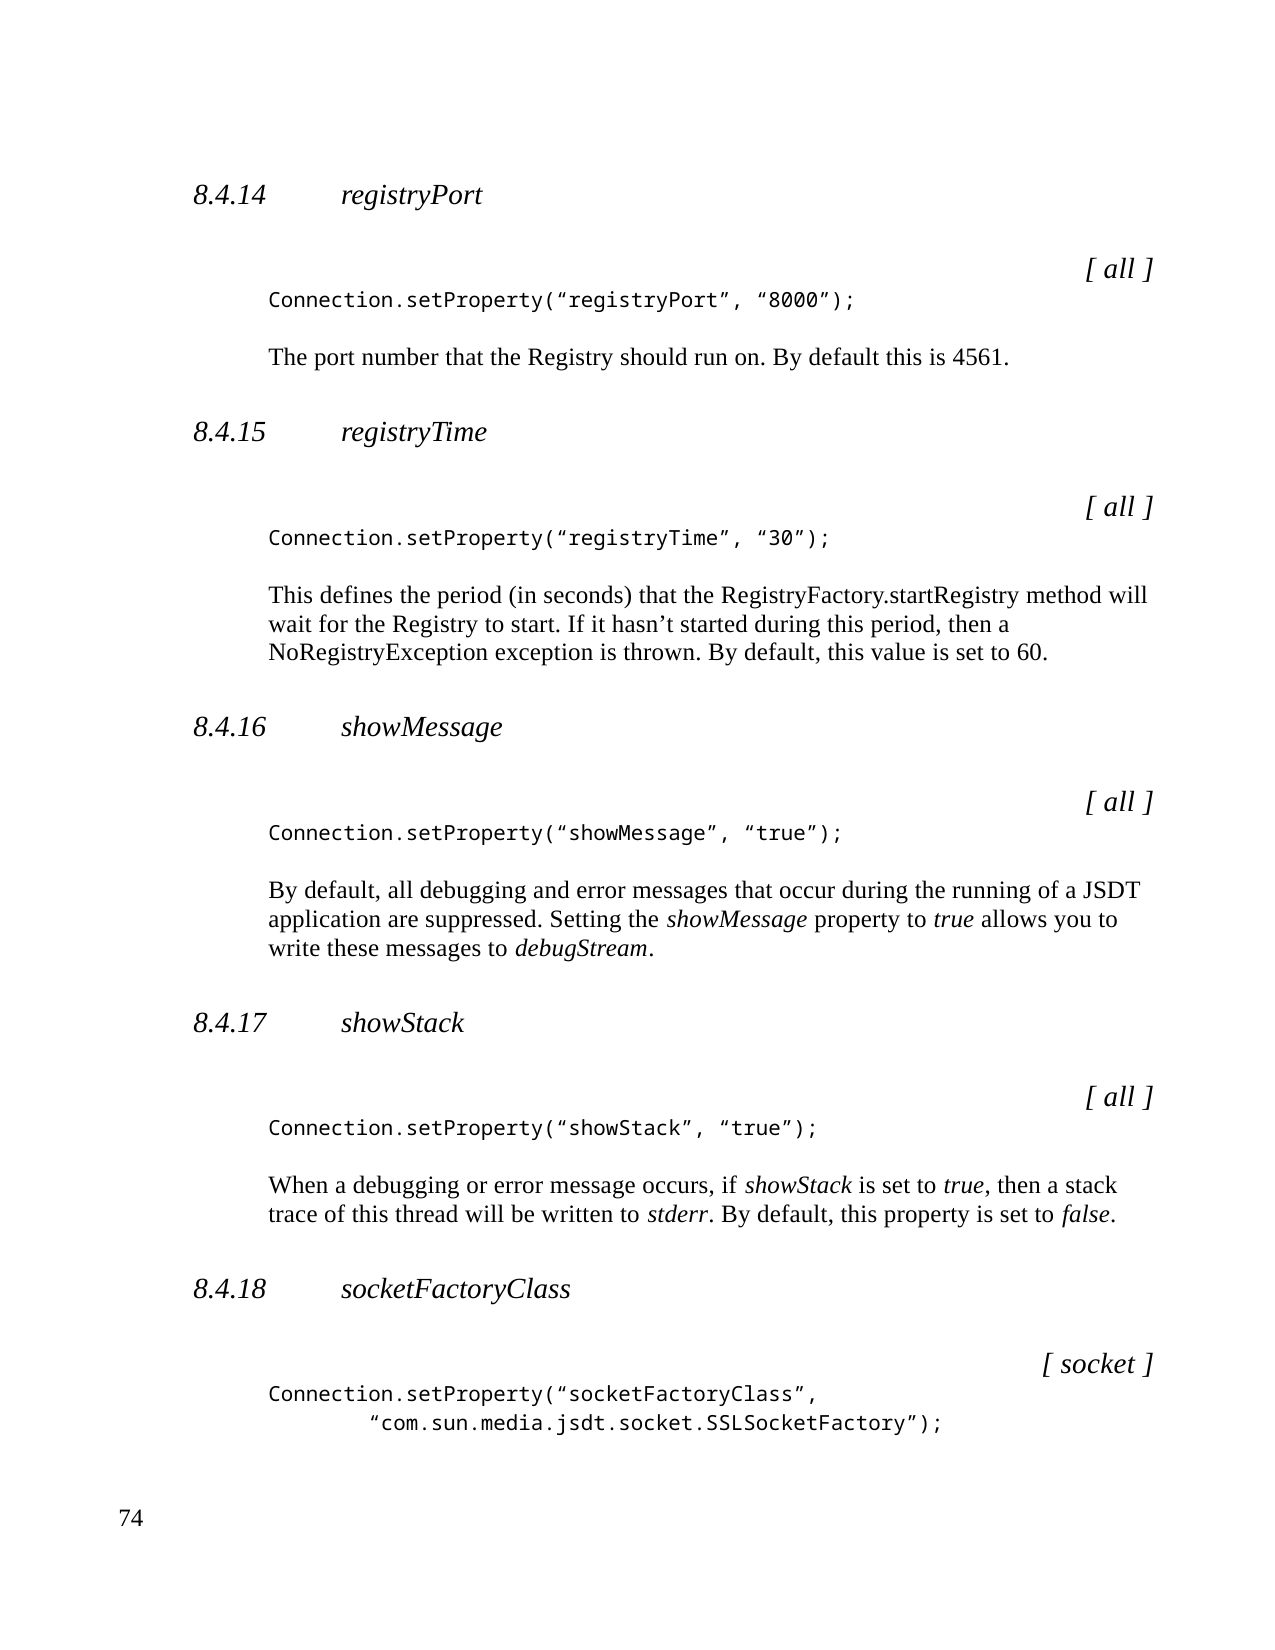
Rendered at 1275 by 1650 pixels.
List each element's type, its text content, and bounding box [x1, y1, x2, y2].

subtitle 8.4.14 registryPort [193, 177, 1157, 210]
text Connection.setProperty(“registryPort”, “8000”); [268, 285, 1157, 314]
text When a debugging or error message occurs, if showStack is set to true, then a stack trace of this thread will be written to stderr. By default, this property is set to false. [268, 1170, 1157, 1228]
subtitle 8.4.17 showStack [193, 1005, 1157, 1038]
subtitle 8.4.16 showMessage [193, 709, 1157, 743]
text Connection.setProperty(“showMessage”, “true”); [268, 818, 1157, 846]
text Connection.setProperty(“socketFactoryClass”, [268, 1379, 1157, 1408]
text Connection.setProperty(“showStack”, “true”); [268, 1113, 1157, 1141]
subtitle 8.4.18 socketFactoryClass [193, 1271, 1157, 1304]
text [ all ] [118, 1079, 1157, 1113]
text Connection.setProperty(“registryTime”, “30”); [268, 523, 1157, 551]
text [ all ] [118, 252, 1157, 285]
text This defines the period (in seconds) that the RegistryFactory.startRegistry method will wait for the Registry to start. If it hasn’t started during this period, then a NoRegistryException exception is thrown. By default, this value is set to 60. [268, 580, 1157, 666]
text By default, all debugging and error messages that occur during the running of a JSDT application are suppressed. Setting the showMessage property to true allows you to write these messages to debugStream. [268, 875, 1157, 961]
text [ all ] [118, 784, 1157, 818]
subtitle 8.4.15 registryTime [193, 414, 1157, 448]
text “com.sun.media.jsdt.socket.SSLSocketFactory”); [268, 1408, 1157, 1436]
text The port number that the Registry should run on. By default this is 4561. [268, 342, 1157, 371]
text [ all ] [118, 489, 1157, 523]
text [ socket ] [118, 1346, 1157, 1379]
